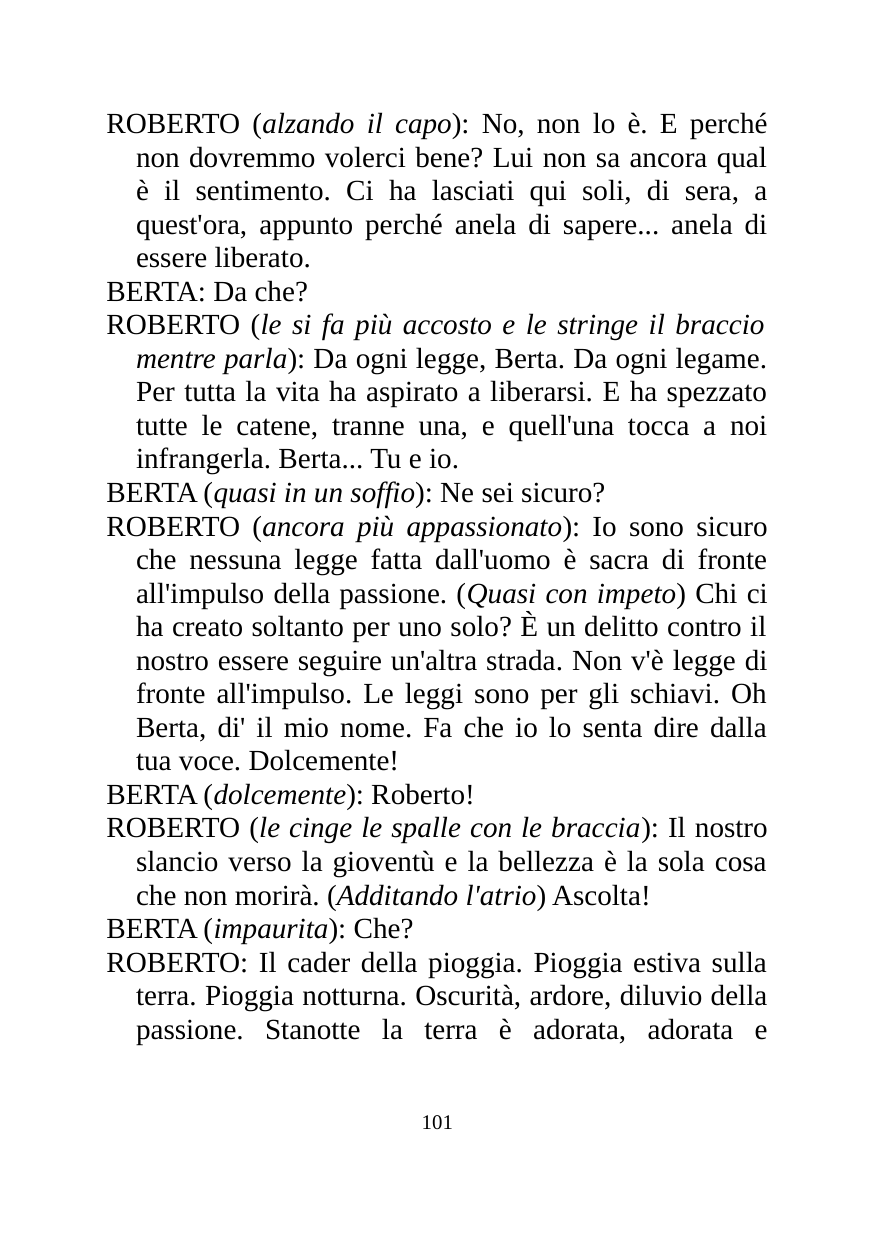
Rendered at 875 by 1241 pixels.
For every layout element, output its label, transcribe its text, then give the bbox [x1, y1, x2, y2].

text ROBERTO (alzando il capo): No, non lo è. E perché non dovremmo volerci bene? Lui non sa ancora qual è il sentimento. Ci ha lasciati qui soli, di sera, a quest'ora, appunto perché anela di sapere... anela di essere liberato. [106, 106, 768, 274]
text BERTA (impaurita): Che? [106, 911, 768, 945]
text BERTA (dolcemente): Roberto! [106, 777, 768, 811]
text ROBERTO (le si fa più accosto e le stringe il braccio mentre parla): Da ogni legge, Berta. Da ogni legame. Per tutta la vita ha aspirato a liberarsi. E ha spezzato tutte le catene, tranne una, e quell'una tocca a noi infrangerla. Berta... Tu e io. [106, 307, 768, 475]
text ROBERTO: Il cader della pioggia. Pioggia estiva sulla terra. Pioggia notturna. Oscurità, ardore, diluvio della passione. Stanotte la terra è adorata, adorata e [106, 945, 768, 1045]
text BERTA: Da che? [106, 274, 768, 307]
text BERTA (quasi in un soffio): Ne sei sicuro? [106, 475, 768, 509]
text ROBERTO (le cinge le spalle con le braccia): Il nostro slancio verso la gioventù e la bellezza è la sola cosa che non morirà. (Additando l'atrio) Ascolta! [106, 811, 768, 911]
text ROBERTO (ancora più appassionato): Io sono sicuro che nessuna legge fatta dall'uomo è sacra di fronte all'impulso della passione. (Quasi con impeto) Chi ci ha creato soltanto per uno solo? È un delitto contro il nostro essere seguire un'altra strada. Non v'è legge di fronte all'impulso. Le leggi sono per gli schiavi. Oh Berta, di' il mio nome. Fa che io lo senta dire dalla tua voce. Dolcemente! [106, 509, 768, 777]
